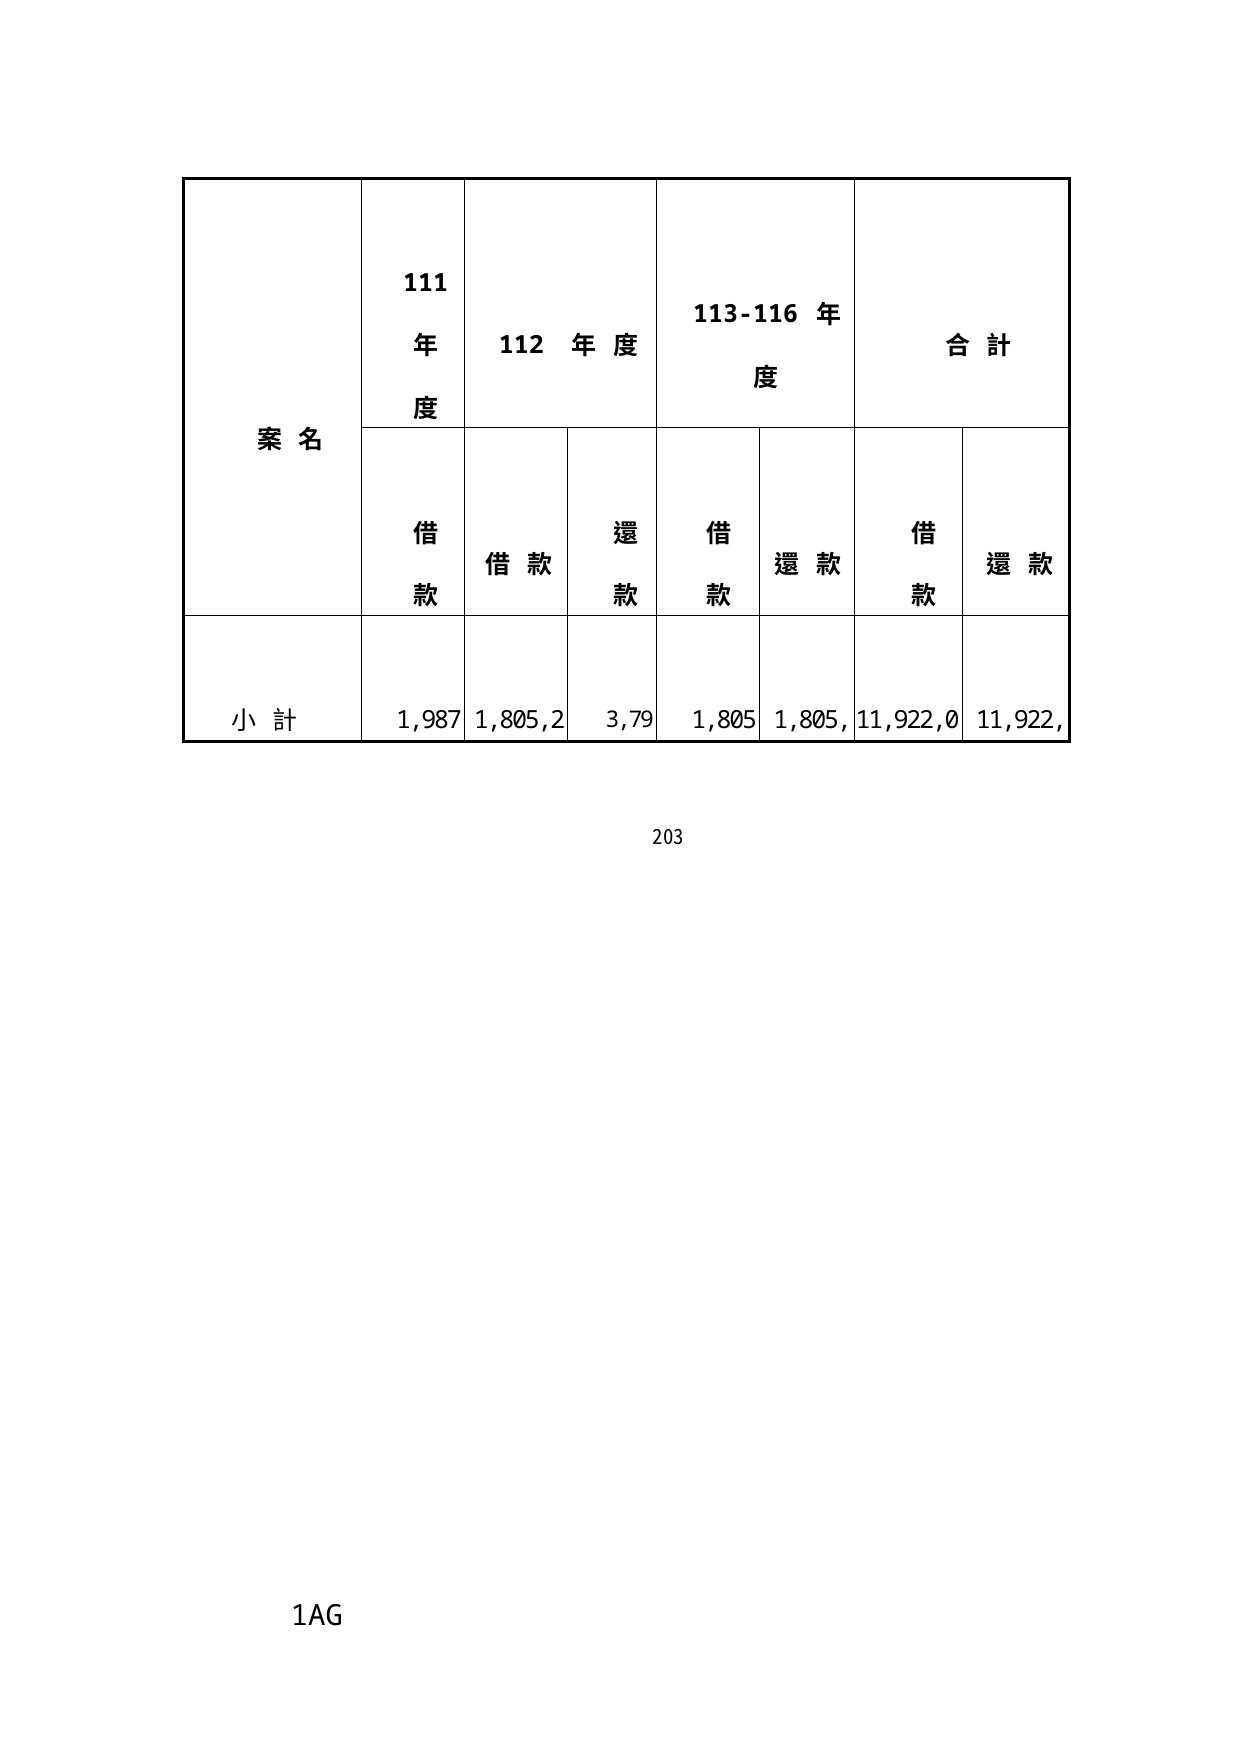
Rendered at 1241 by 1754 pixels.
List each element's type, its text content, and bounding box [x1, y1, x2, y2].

table_cell 1,805 [657, 616, 759, 740]
table_cell 還款 [760, 428, 854, 615]
table_cell 1,805, [760, 616, 854, 740]
table_cell 借款 [657, 428, 759, 615]
table_cell 借款 [465, 428, 567, 615]
table_cell 還款 [568, 428, 656, 615]
table_cell 1,987 [362, 616, 464, 740]
table_cell 1,805,2 [465, 616, 567, 740]
table_cell 11,922,0 [855, 616, 962, 740]
table_header 113-116年度 [657, 180, 854, 427]
table_header 合計 [855, 180, 1068, 427]
table_header 112年度 [465, 180, 656, 427]
table_cell 借款 [855, 428, 962, 615]
table_cell 3,79 [568, 616, 656, 740]
table_cell 11,922, [963, 616, 1068, 740]
table_cell 借款 [362, 428, 464, 615]
table_header 案名 [185, 180, 361, 615]
table_header 111年度 [362, 180, 464, 427]
table_cell 小計 [185, 616, 361, 740]
table_cell 還款 [963, 428, 1068, 615]
